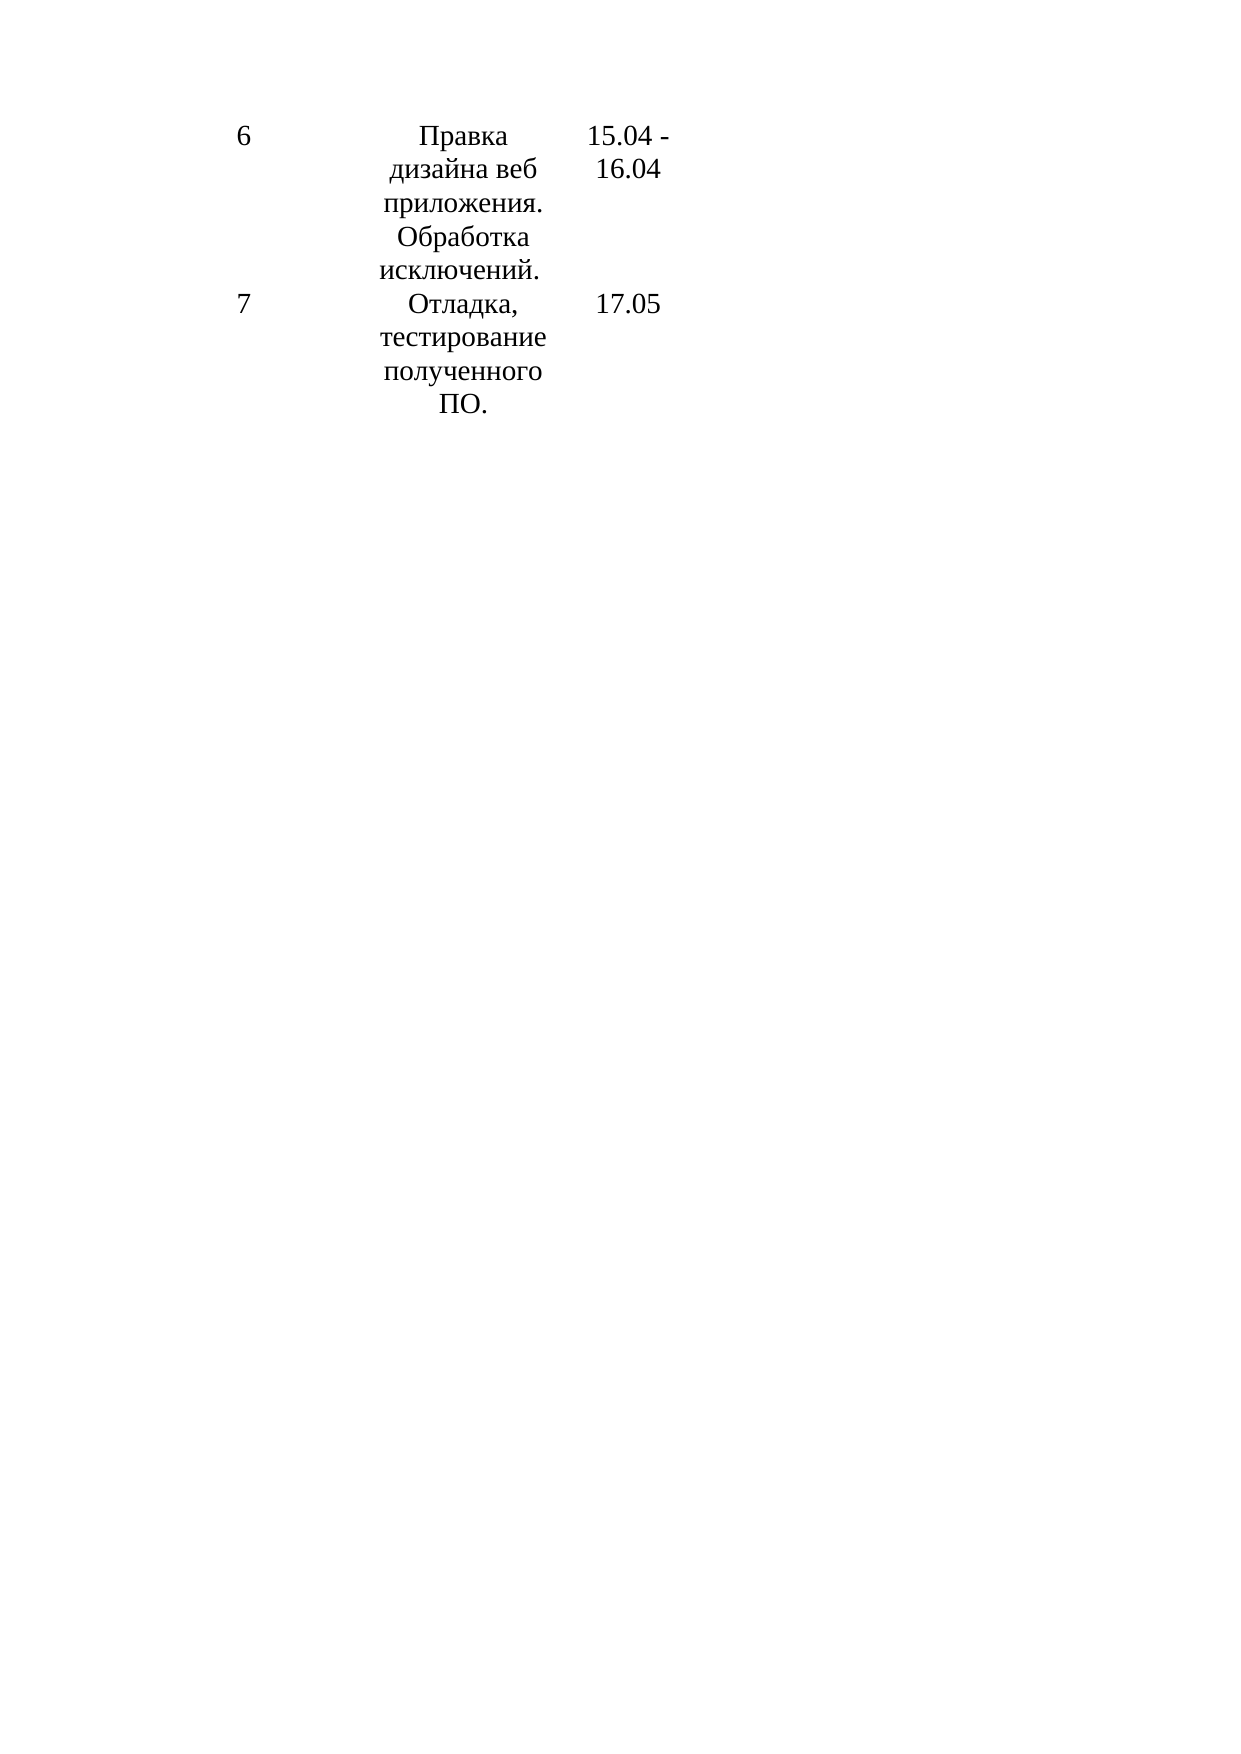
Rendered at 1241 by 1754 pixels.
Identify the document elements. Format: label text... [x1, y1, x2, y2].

table_cell 6 [118, 118, 369, 286]
table_cell [699, 118, 1122, 286]
table_cell Отладка, тестирование полученного ПО. [369, 286, 557, 420]
table_cell [699, 286, 1122, 420]
table_cell 17.05 [557, 286, 698, 420]
table_cell 7 [118, 286, 369, 420]
table_cell 15.04 - 16.04 [557, 118, 698, 286]
table_cell Правка дизайна веб приложения. Обработка исключений. [369, 118, 557, 286]
